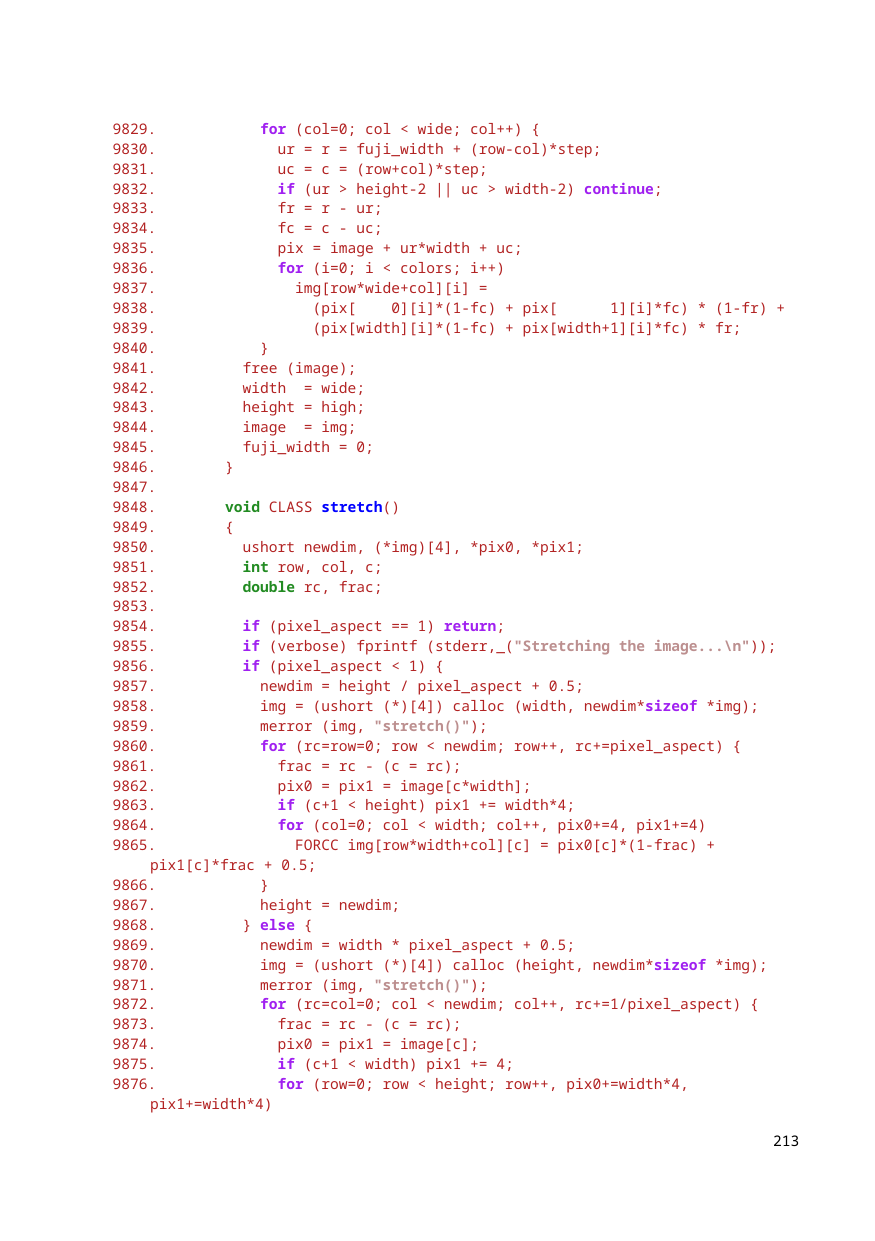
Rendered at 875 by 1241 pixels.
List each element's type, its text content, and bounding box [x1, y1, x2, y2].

list merror (img, "stretch()"); [112, 974, 799, 994]
list img = (ushort (*)[4]) calloc (height, newdim*sizeof *img); [112, 954, 799, 974]
list frac = rc - (c = rc); [112, 1014, 799, 1034]
list free (image); [112, 357, 799, 377]
list } [112, 875, 799, 895]
list } [112, 338, 799, 357]
list if (c+1 < height) pix1 += width*4; [112, 795, 799, 815]
list void CLASS stretch() [112, 497, 799, 517]
list for (i=0; i < colors; i++) [112, 258, 799, 278]
list ushort newdim, (*img)[4], *pix0, *pix1; [112, 537, 799, 556]
list } else { [112, 914, 799, 934]
list merror (img, "stretch()"); [112, 716, 799, 736]
list img[row*wide+col][i] = [112, 278, 799, 298]
list uc = c = (row+col)*step; [112, 158, 799, 178]
list } [112, 457, 799, 477]
list if (ur > height-2 || uc > width-2) continue; [112, 178, 799, 198]
list newdim = width * pixel_aspect + 0.5; [112, 934, 799, 954]
list { [112, 517, 799, 537]
list double rc, frac; [112, 576, 799, 596]
list pix = image + ur*width + uc; [112, 238, 799, 258]
list (pix[width][i]*(1-fc) + pix[width+1][i]*fc) * fr; [112, 318, 799, 338]
list pix0 = pix1 = image[c]; [112, 1034, 799, 1054]
list (pix[ 0][i]*(1-fc) + pix[ 1][i]*fc) * (1-fr) + [112, 298, 799, 318]
list for (col=0; col < wide; col++) { [112, 119, 799, 139]
list for (row=0; row < height; row++, pix0+=width*4, pix1+=width*4) [112, 1074, 799, 1113]
list height = newdim; [112, 895, 799, 914]
list if (verbose) fprintf (stderr,_("Stretching the image...\n")); [112, 636, 799, 656]
list FORCC img[row*width+col][c] = pix0[c]*(1-frac) + pix1[c]*frac + 0.5; [112, 835, 799, 875]
list height = high; [112, 397, 799, 417]
list for (col=0; col < width; col++, pix0+=4, pix1+=4) [112, 815, 799, 835]
list width = wide; [112, 377, 799, 397]
list fr = r - ur; [112, 198, 799, 218]
list fc = c - uc; [112, 218, 799, 238]
list frac = rc - (c = rc); [112, 755, 799, 775]
list for (rc=col=0; col < newdim; col++, rc+=1/pixel_aspect) { [112, 994, 799, 1014]
list fuji_width = 0; [112, 437, 799, 457]
list if (pixel_aspect == 1) return; [112, 616, 799, 636]
list if (pixel_aspect < 1) { [112, 656, 799, 676]
list for (rc=row=0; row < newdim; row++, rc+=pixel_aspect) { [112, 736, 799, 755]
list int row, col, c; [112, 556, 799, 576]
list if (c+1 < width) pix1 += 4; [112, 1054, 799, 1074]
list ur = r = fuji_width + (row-col)*step; [112, 139, 799, 158]
list pix0 = pix1 = image[c*width]; [112, 775, 799, 795]
list image = img; [112, 417, 799, 437]
list newdim = height / pixel_aspect + 0.5; [112, 676, 799, 696]
list img = (ushort (*)[4]) calloc (width, newdim*sizeof *img); [112, 696, 799, 716]
